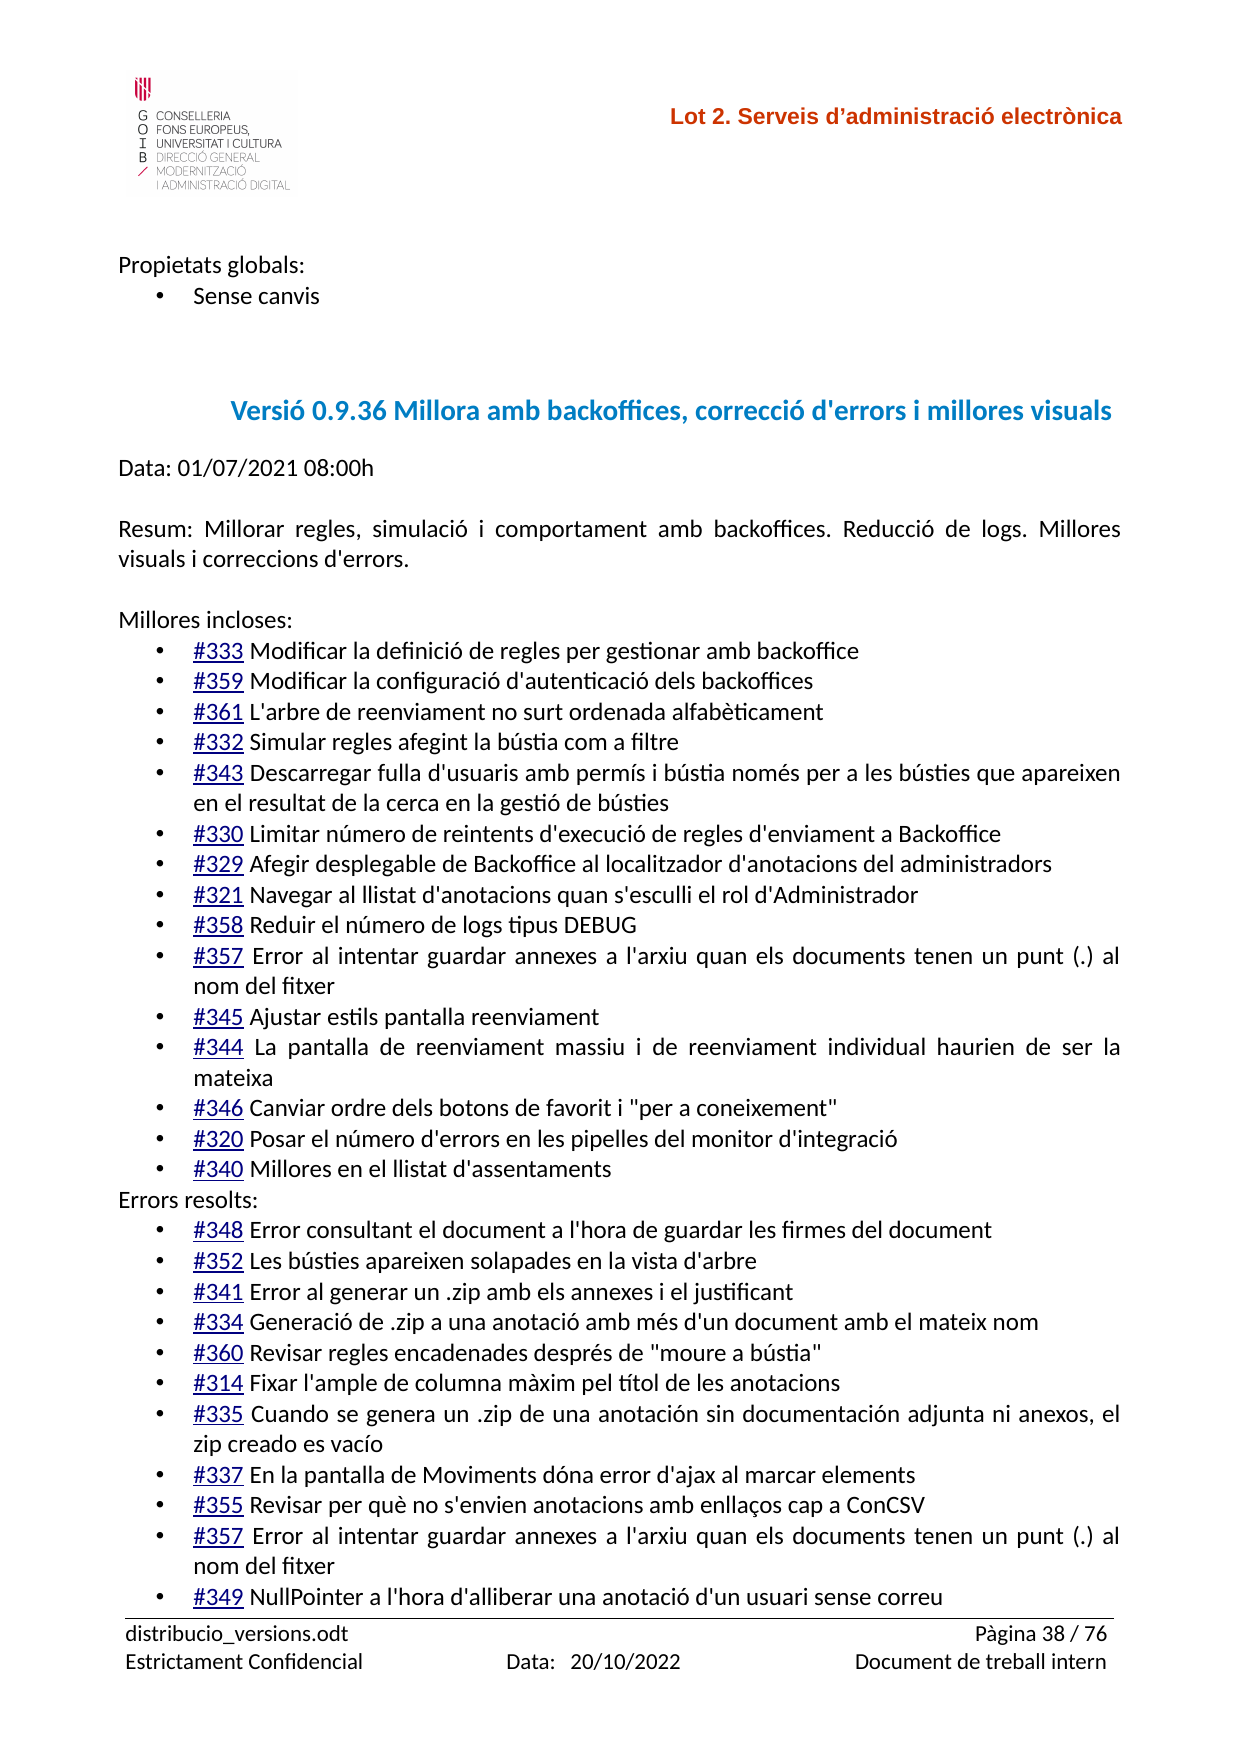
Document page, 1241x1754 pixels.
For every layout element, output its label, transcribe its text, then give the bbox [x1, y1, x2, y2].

list #334 Generació de .zip a una anotació amb més d'un document amb el mateix nom [156, 1306, 1122, 1337]
list #358 Reduir el número de logs tipus DEBUG [156, 909, 1122, 940]
list #332 Simular regles afegint la bústia com a filtre [156, 726, 1122, 757]
list #349 NullPointer a l'hora d'alliberar una anotació d'un usuari sense correu [156, 1581, 1122, 1611]
list #359 Modificar la configuració d'autenticació dels backoffices [156, 665, 1122, 696]
list #321 Navegar al llistat d'anotacions quan s'esculli el rol d'Administrador [156, 879, 1122, 909]
subtitle Versió 0.9.36 Millora amb backoffices, correcció d'errors i millores visuals [153, 392, 1122, 428]
list #357 Error al intentar guardar annexes a l'arxiu quan els documents tenen un punt (.) al nom del fitxer [156, 1520, 1122, 1581]
text Errors resolts: [118, 1184, 1122, 1215]
list #344 La pantalla de reenviament massiu i de reenviament individual haurien de ser la mateixa [156, 1032, 1122, 1093]
list #329 Afegir desplegable de Backoffice al localitzador d'anotacions del administradors [156, 848, 1122, 879]
list #340 Millores en el llistat d'assentaments [156, 1154, 1122, 1184]
text Resum: Millorar regles, simulació i comportament amb backoffices. Reducció de logs. Millores visuals i correccions d'errors. [118, 513, 1122, 574]
list Sense canvis [156, 280, 1122, 311]
text Millores incloses: [118, 604, 1122, 635]
list #330 Limitar número de reintents d'execució de regles d'enviament a Backoffice [156, 818, 1122, 848]
list #341 Error al generar un .zip amb els annexes i el justificant [156, 1276, 1122, 1306]
list #346 Canviar ordre dels botons de favorit i "per a coneixement" [156, 1093, 1122, 1123]
list #360 Revisar regles encadenades després de "moure a bústia" [156, 1337, 1122, 1367]
list #320 Posar el número d'errors en les pipelles del monitor d'integració [156, 1123, 1122, 1154]
list #348 Error consultant el document a l'hora de guardar les firmes del document [156, 1215, 1122, 1245]
list #361 L'arbre de reenviament no surt ordenada alfabèticament [156, 696, 1122, 726]
list #337 En la pantalla de Moviments dóna error d'ajax al marcar elements [156, 1459, 1122, 1489]
picture [126, 70, 299, 197]
list #314 Fixar l'ample de columna màxim pel títol de les anotacions [156, 1367, 1122, 1398]
list #357 Error al intentar guardar annexes a l'arxiu quan els documents tenen un punt (.) al nom del fitxer [156, 940, 1122, 1001]
list #345 Ajustar estils pantalla reenviament [156, 1001, 1122, 1032]
text Propietats globals: [118, 250, 1122, 280]
list #343 Descarregar fulla d'usuaris amb permís i bústia només per a les bústies que apareixen en el resultat de la cerca en la gestió de bústies [156, 757, 1122, 818]
text Data: 01/07/2021 08:00h [118, 452, 1122, 482]
list #355 Revisar per què no s'envien anotacions amb enllaços cap a ConCSV [156, 1489, 1122, 1520]
list #352 Les bústies apareixen solapades en la vista d'arbre [156, 1245, 1122, 1276]
list #333 Modificar la definició de regles per gestionar amb backoffice [156, 635, 1122, 665]
list #335 Cuando se genera un .zip de una anotación sin documentación adjunta ni anexos, el zip creado es vacío [156, 1398, 1122, 1459]
